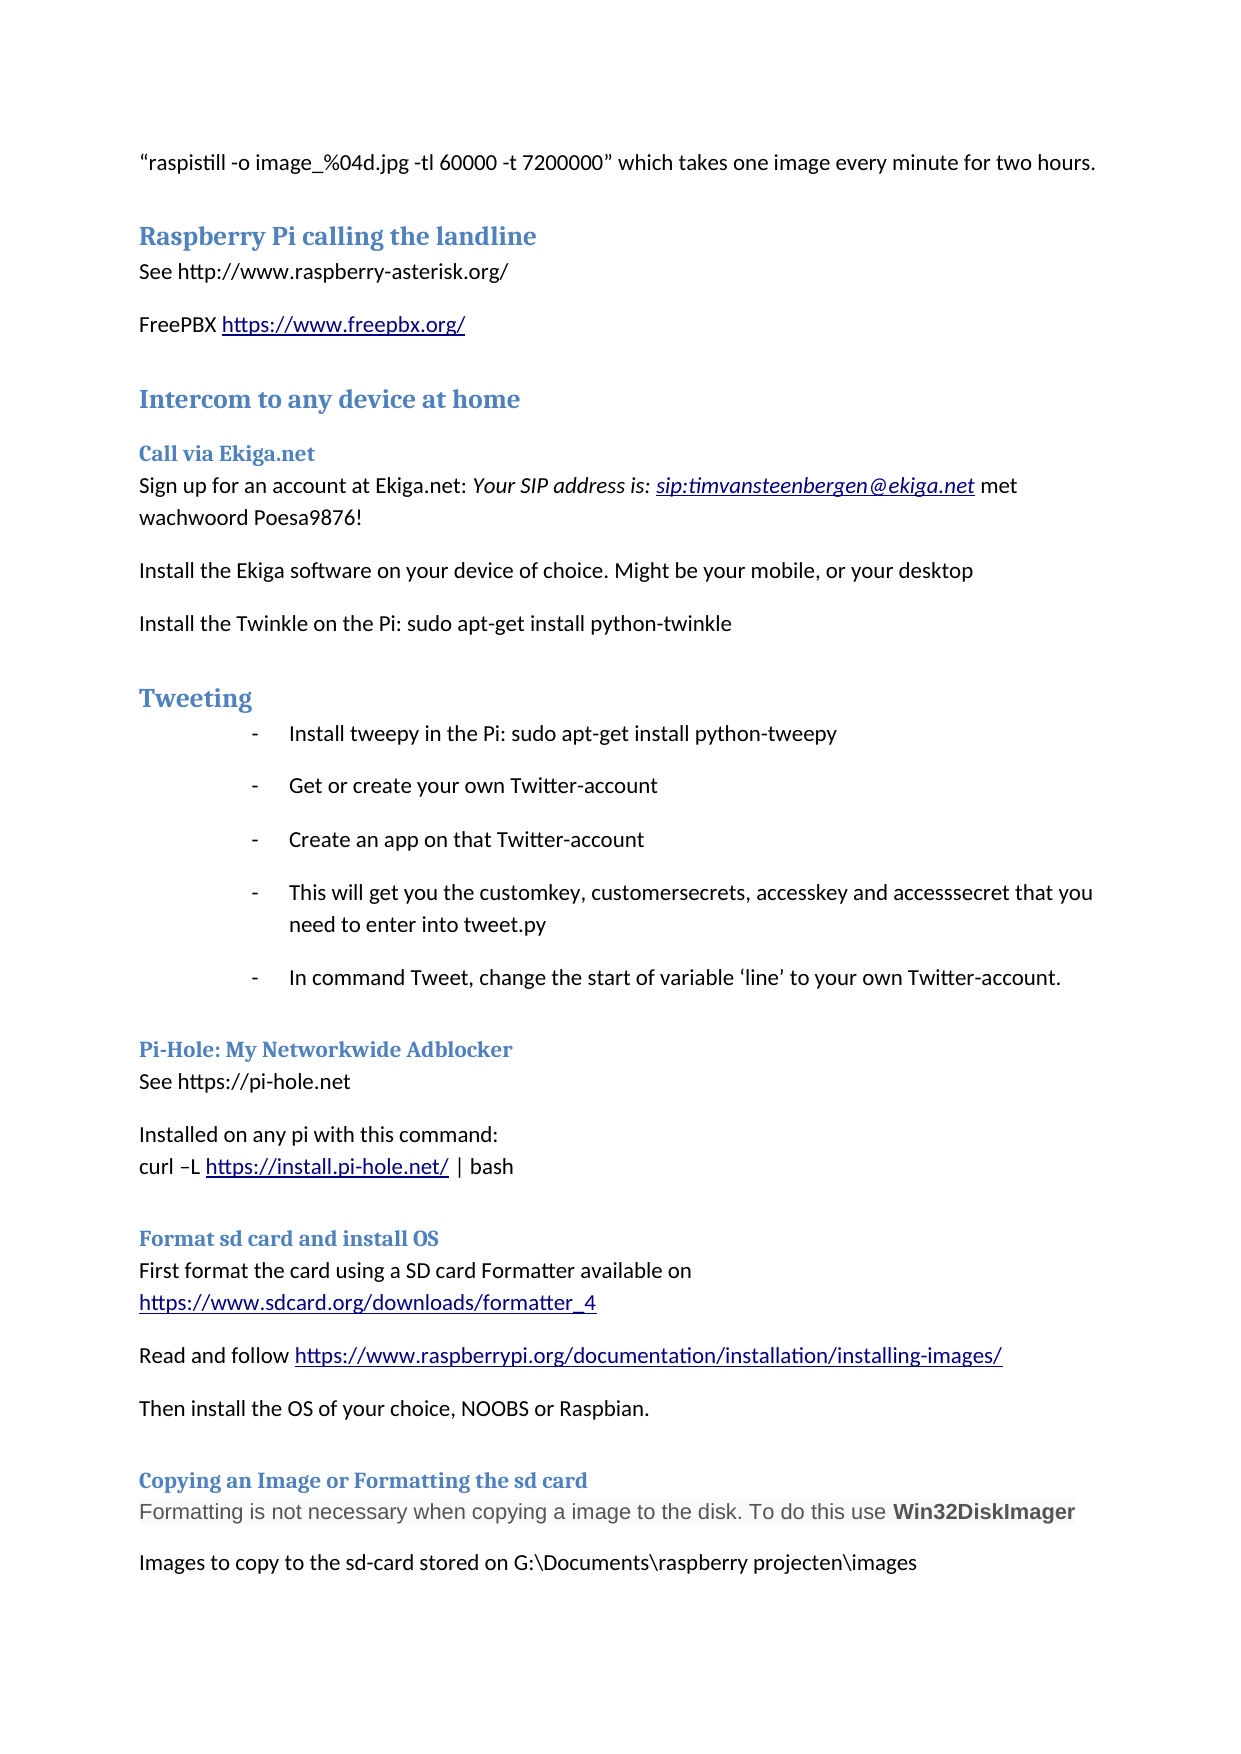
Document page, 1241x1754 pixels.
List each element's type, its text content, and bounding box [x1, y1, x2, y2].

subtitle Format sd card and install OS [139, 1226, 1101, 1252]
text Formatting is not necessary when copying a image to the disk. To do this use Win32DiskImager [139, 1498, 1101, 1524]
text Installed on any pi with this command: curl –L https://install.pi-hole.net/ | bash [139, 1120, 1101, 1180]
list Install tweepy in the Pi: sudo apt-get install python-tweepy [251, 719, 1101, 747]
text See http://www.raspberry-asterisk.org/ [139, 257, 1101, 285]
list In command Tweet, change the start of variable ‘line’ to your own Twitter-account. [251, 963, 1101, 991]
subtitle Copying an Image or Formatting the sd card [139, 1468, 1101, 1495]
text Intercom to any device at home [139, 384, 1101, 415]
text Install the Ekiga software on your device of choice. Might be your mobile, or your desktop [139, 556, 1101, 584]
text Then install the OS of your choice, NOOBS or Raspbian. [139, 1394, 1101, 1422]
text First format the card using a SD card Formatter available on https://www.sdcard.org/downloads/formatter_4 [139, 1256, 1101, 1316]
subtitle Pi-Hole: My Networkwide Adblocker [139, 1037, 1101, 1063]
text Raspberry Pi calling the landline [139, 221, 1101, 253]
text Tweeting [139, 683, 1101, 714]
list Get or create your own Twitter-account [251, 772, 1101, 800]
list This will get you the customkey, customersecrets, accesskey and accesssecret that you need to enter into tweet.py [251, 878, 1101, 938]
text Read and follow https://www.raspberrypi.org/documentation/installation/installing-images/ [139, 1341, 1101, 1369]
text Install the Twinkle on the Pi: sudo apt-get install python-twinkle [139, 609, 1101, 637]
text Call via Ekiga.net [139, 441, 1101, 467]
text FreePBX https://www.freepbx.org/ [139, 310, 1101, 338]
text “raspistill -o image_%04d.jpg -tl 60000 -t 7200000” which takes one image every minute for two hours. [139, 148, 1101, 176]
text See https://pi-hole.net [139, 1067, 1101, 1095]
list Create an app on that Twitter-account [251, 825, 1101, 853]
text Images to copy to the sd-card stored on G:\Documents\raspberry projecten\images [139, 1548, 1101, 1576]
text Sign up for an account at Ekiga.net: Your SIP address is: sip:timvansteenbergen@ekiga.net met wachwoord Poesa9876! [139, 471, 1101, 531]
